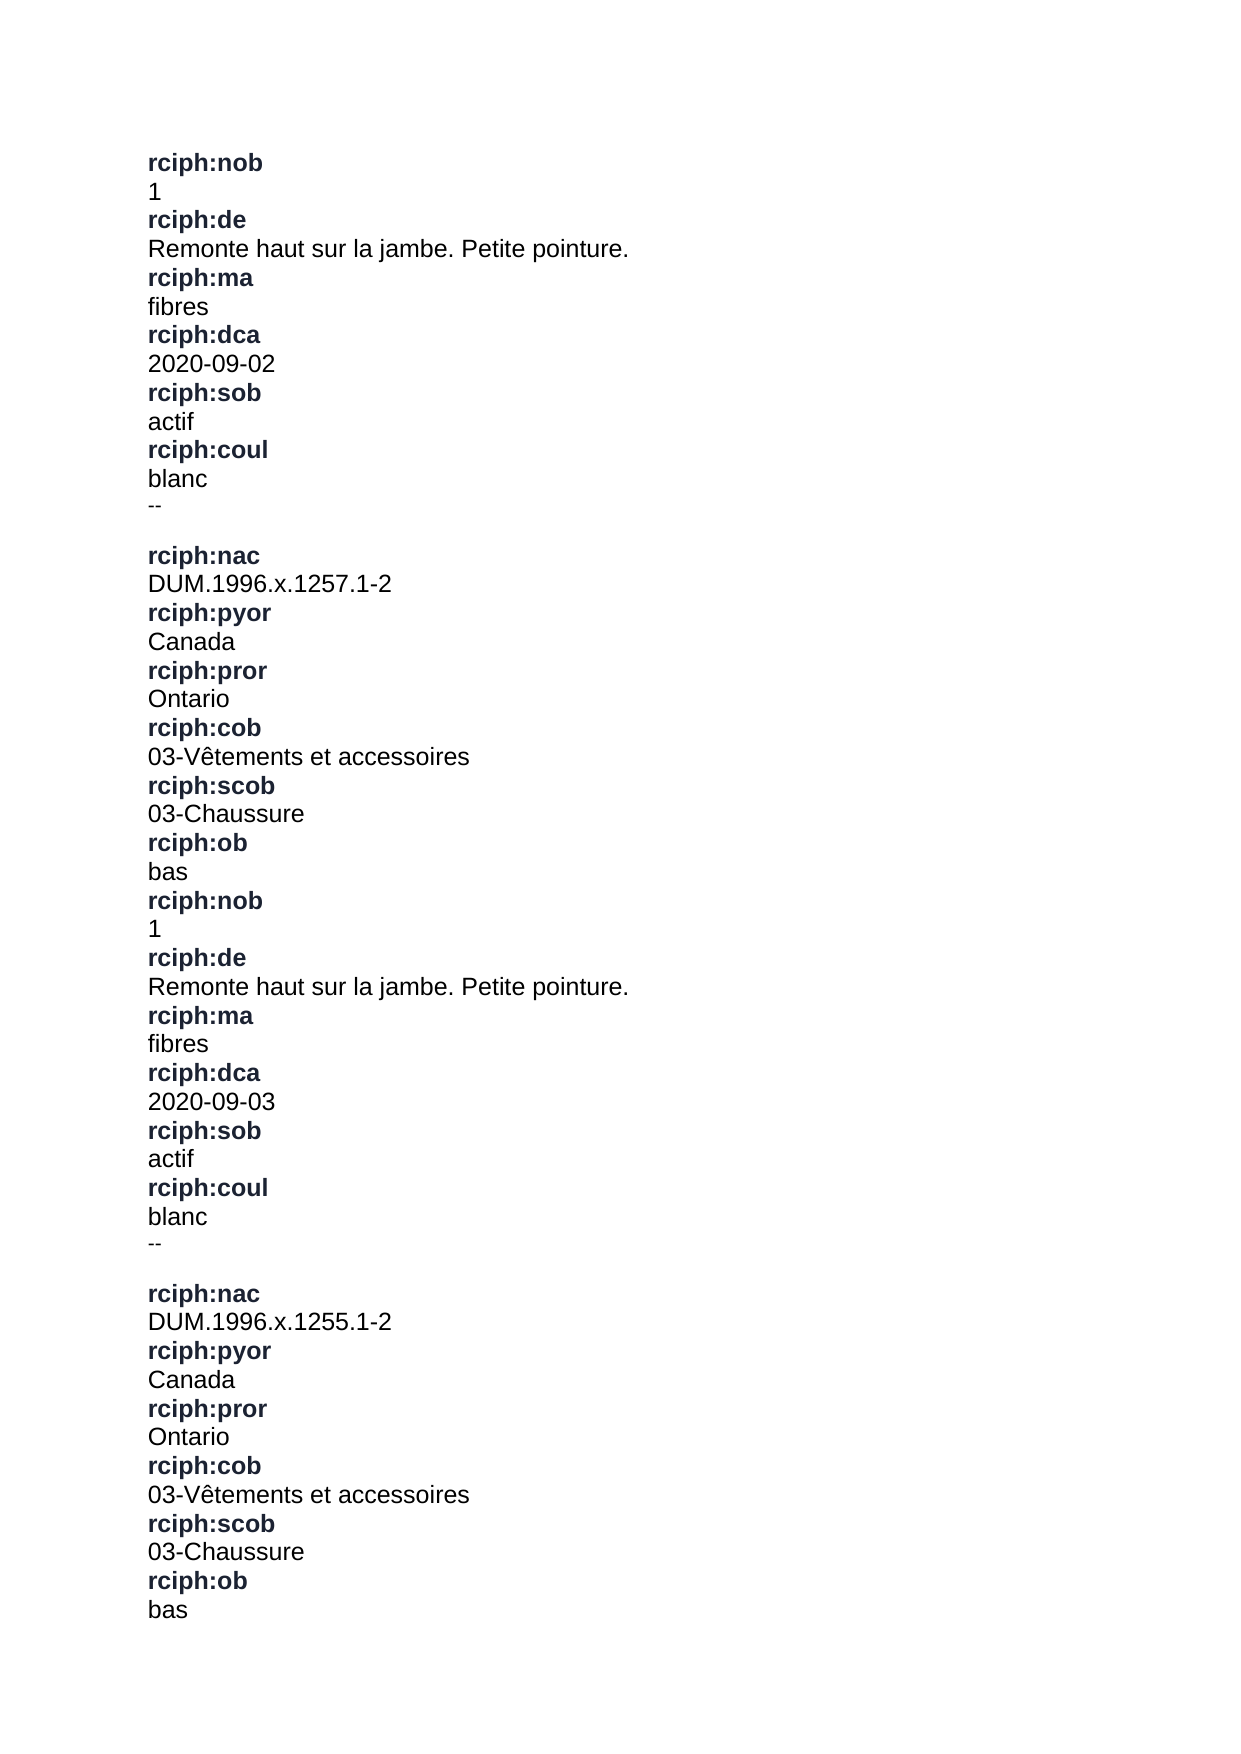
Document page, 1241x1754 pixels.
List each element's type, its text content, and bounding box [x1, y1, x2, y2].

text DUM.1996.x.1255.1-2 [148, 1307, 1092, 1336]
text 1 [148, 176, 1092, 205]
text DUM.1996.x.1257.1-2 [148, 569, 1092, 598]
text actif [148, 1144, 1092, 1173]
text rciph:ma [148, 1001, 1092, 1029]
text rciph:ma [148, 263, 1092, 291]
text 03-Vêtements et accessoires [148, 742, 1092, 771]
text 03-Chaussure [148, 1537, 1092, 1566]
text Ontario [148, 684, 1092, 713]
text rciph:pyor [148, 598, 1092, 627]
text -- [148, 1231, 1092, 1254]
text blanc [148, 1202, 1092, 1231]
text fibres [148, 1029, 1092, 1058]
text Remonte haut sur la jambe. Petite pointure. [148, 972, 1092, 1001]
text fibres [148, 291, 1092, 320]
text rciph:coul [148, 435, 1092, 464]
text rciph:de [148, 943, 1092, 972]
text rciph:cob [148, 713, 1092, 742]
text 03-Vêtements et accessoires [148, 1480, 1092, 1508]
text 2020-09-03 [148, 1087, 1092, 1116]
text rciph:pyor [148, 1336, 1092, 1365]
text 03-Chaussure [148, 799, 1092, 828]
text 2020-09-02 [148, 349, 1092, 378]
text rciph:scob [148, 771, 1092, 799]
text rciph:dca [148, 1058, 1092, 1087]
text rciph:de [148, 205, 1092, 234]
text rciph:scob [148, 1508, 1092, 1537]
text rciph:nob [148, 148, 1092, 176]
text rciph:ob [148, 828, 1092, 857]
text rciph:nac [148, 1278, 1092, 1307]
text 1 [148, 914, 1092, 943]
text Ontario [148, 1422, 1092, 1451]
text rciph:sob [148, 378, 1092, 406]
text rciph:coul [148, 1173, 1092, 1202]
text -- [148, 493, 1092, 517]
text rciph:sob [148, 1116, 1092, 1144]
text rciph:ob [148, 1566, 1092, 1595]
text rciph:dca [148, 320, 1092, 349]
text blanc [148, 464, 1092, 493]
text actif [148, 406, 1092, 435]
text rciph:nob [148, 886, 1092, 914]
text rciph:pror [148, 656, 1092, 684]
text bas [148, 857, 1092, 886]
text Canada [148, 627, 1092, 656]
text Canada [148, 1365, 1092, 1393]
text Remonte haut sur la jambe. Petite pointure. [148, 234, 1092, 263]
text rciph:pror [148, 1393, 1092, 1422]
text rciph:nac [148, 541, 1092, 569]
text bas [148, 1595, 1092, 1623]
text rciph:cob [148, 1451, 1092, 1480]
